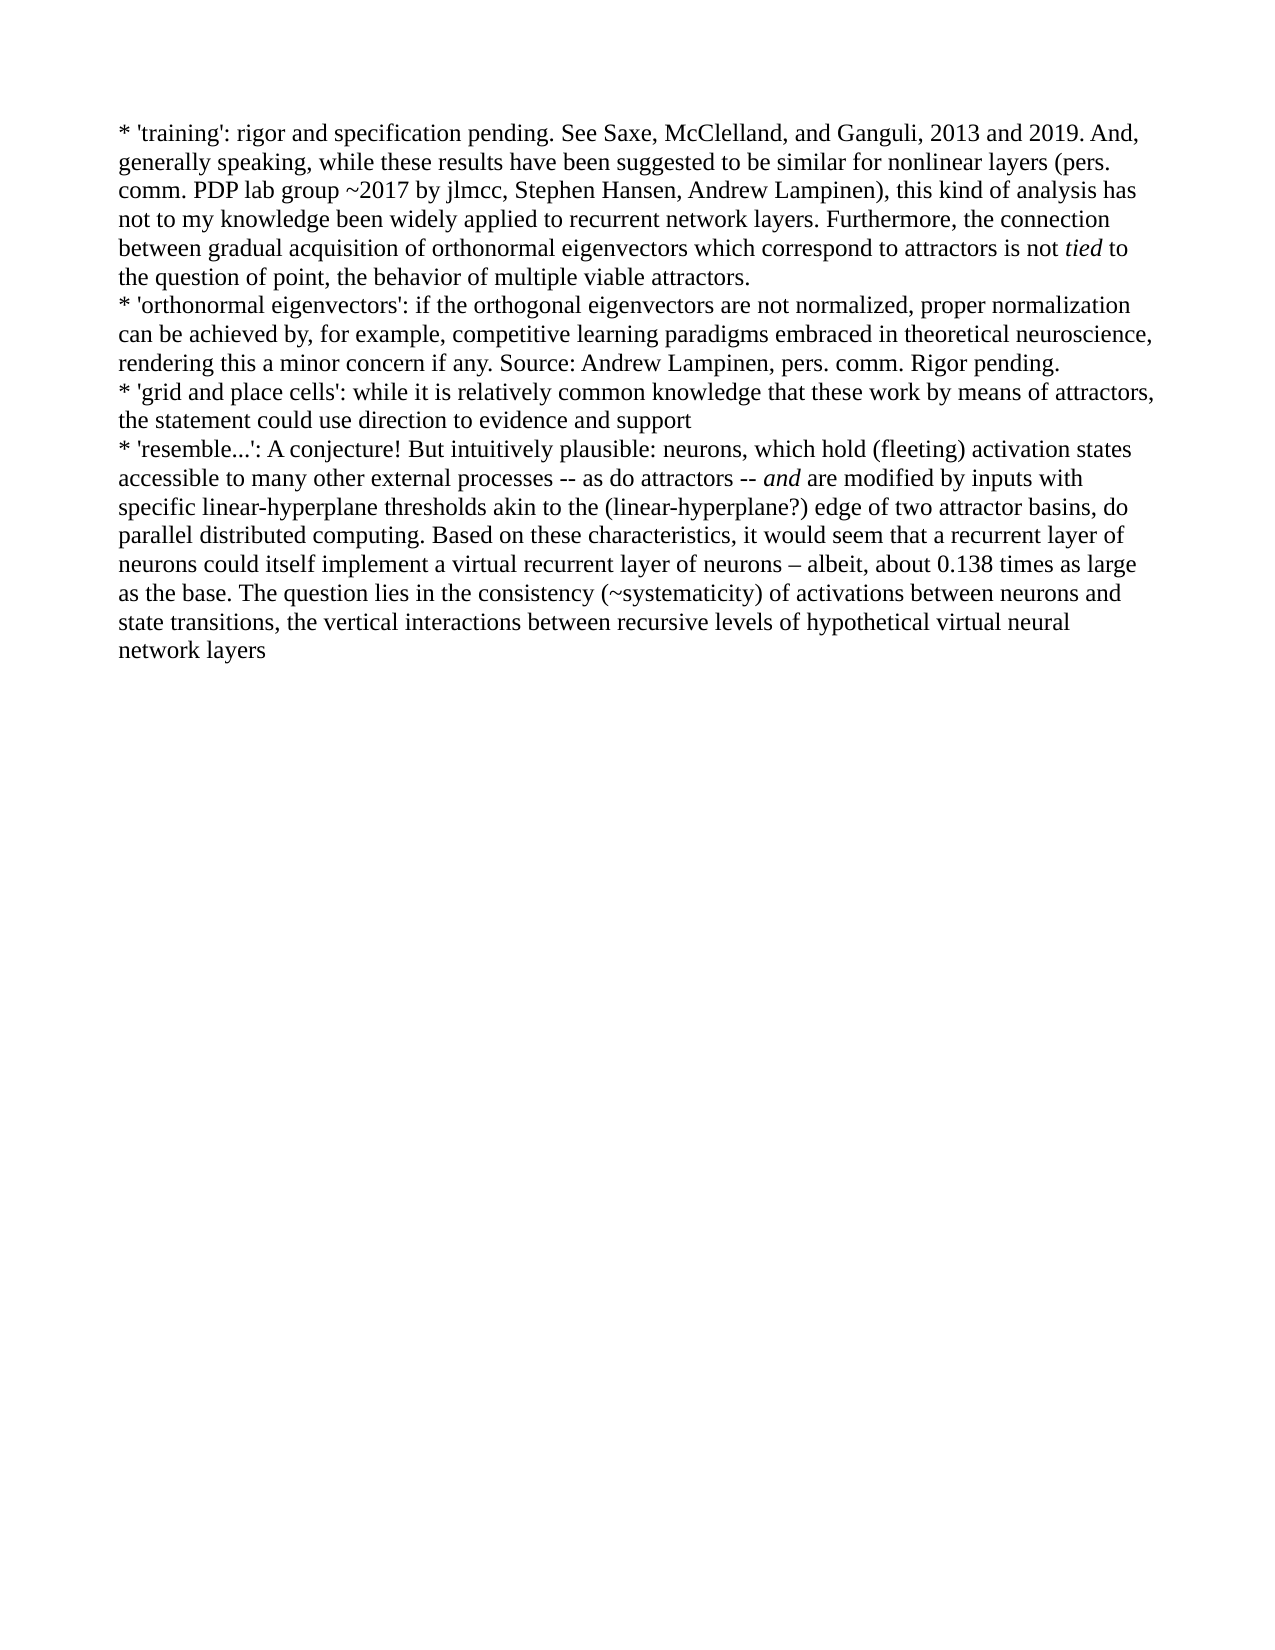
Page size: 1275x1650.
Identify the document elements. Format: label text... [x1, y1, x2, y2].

text * 'orthonormal eigenvectors': if the orthogonal eigenvectors are not normalized, proper normalization can be achieved by, for example, competitive learning paradigms embraced in theoretical neuroscience, rendering this a minor concern if any. Source: Andrew Lampinen, pers. comm. Rigor pending. [118, 291, 1157, 377]
text * 'resemble...': A conjecture! But intuitively plausible: neurons, which hold (fleeting) activation states accessible to many other external processes -- as do attractors -- and are modified by inputs with specific linear-hyperplane thresholds akin to the (linear-hyperplane?) edge of two attractor basins, do parallel distributed computing. Based on these characteristics, it would seem that a recurrent layer of neurons could itself implement a virtual recurrent layer of neurons – albeit, about 0.138 times as large as the base. The question lies in the consistency (~systematicity) of activations between neurons and state transitions, the vertical interactions between recursive levels of hypothetical virtual neural network layers [118, 434, 1157, 664]
text * 'training': rigor and specification pending. See Saxe, McClelland, and Ganguli, 2013 and 2019. And, generally speaking, while these results have been suggested to be similar for nonlinear layers (pers. comm. PDP lab group ~2017 by jlmcc, Stephen Hansen, Andrew Lampinen), this kind of analysis has not to my knowledge been widely applied to recurrent network layers. Furthermore, the connection between gradual acquisition of orthonormal eigenvectors which correspond to attractors is not tied to the question of point, the behavior of multiple viable attractors. [118, 118, 1157, 291]
text * 'grid and place cells': while it is relatively common knowledge that these work by means of attractors, the statement could use direction to evidence and support [118, 377, 1157, 434]
